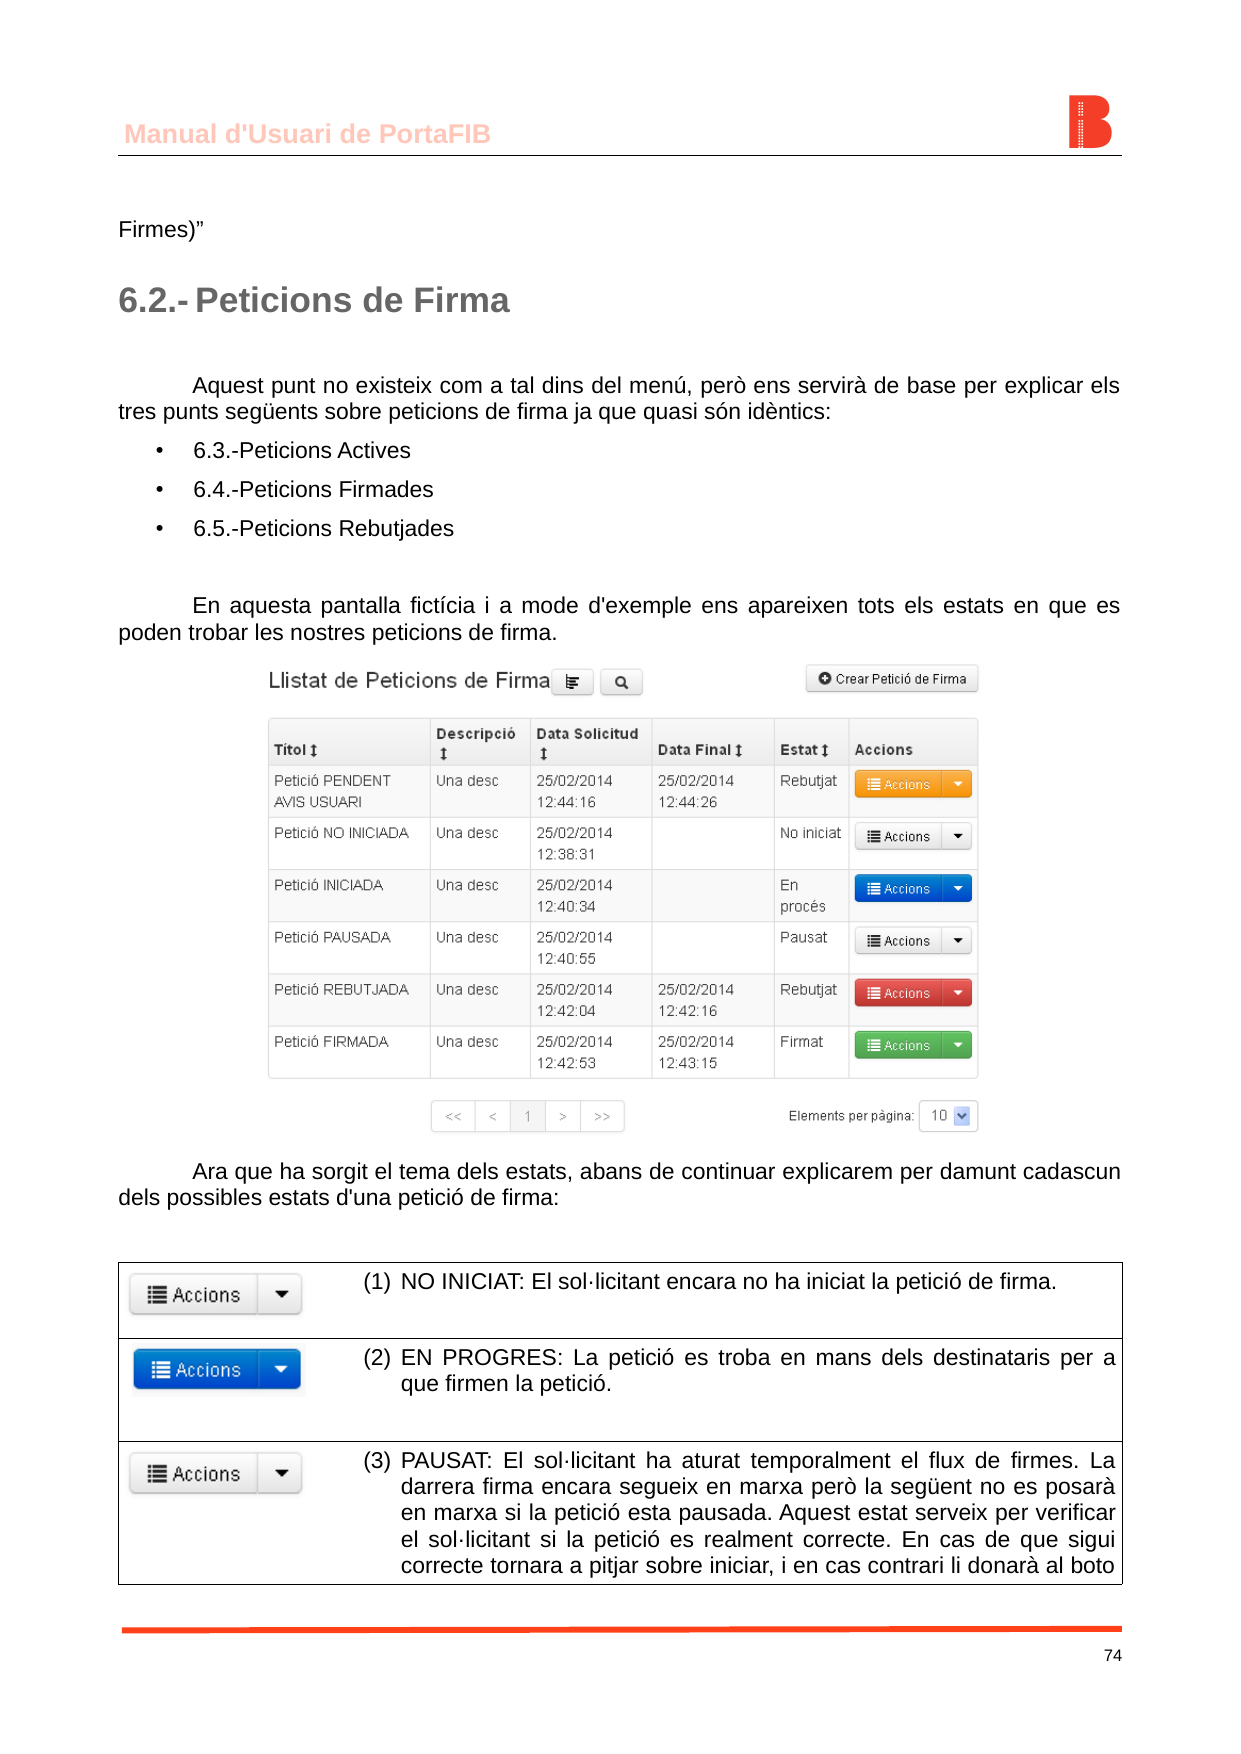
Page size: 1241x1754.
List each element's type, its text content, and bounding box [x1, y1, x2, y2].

list 6.3.-Peticions Actives [156, 437, 1122, 463]
table_cell PAUSAT: El sol·licitant ha aturat temporalment el flux de firmes. La darrera firma encara segueix en marxa però la següent no es posarà en marxa si la petició esta pausada. Aquest estat serveix per verificar el sol·licitant si la petició es realment correcte. En cas de que sigui correcte tornara a pitjar sobre iniciar, i en cas contrari li donarà al boto [320, 1442, 1122, 1584]
table_cell [119, 1339, 320, 1343]
list 6.4.-Peticions Firmades [156, 476, 1122, 502]
text Ara que ha sorgit el tema dels estats, abans de continuar explicarem per damunt cadascun dels possibles estats d'una petició de firma: [118, 1158, 1122, 1211]
text En aquesta pantalla fictícia i a mode d'exemple ens apareixen tots els estats en que es poden trobar les nostres peticions de firma. [118, 592, 1122, 645]
picture [1063, 94, 1117, 150]
subtitle Peticions de Firma [118, 279, 1122, 320]
text Aquest punt no existeix com a tal dins del menú, però ens servirà de base per explicar els tres punts següents sobre peticions de firma ja que quasi són idèntics: [118, 372, 1122, 424]
table_cell EN PROGRES: La petició es troba en mans dels destinataris per a que firmen la petició. [320, 1339, 1122, 1441]
table_header NO INICIAT: El sol·licitant encara no ha iniciat la petició de firma. [320, 1263, 1122, 1338]
picture [252, 657, 988, 1146]
table_cell [119, 1344, 320, 1441]
table_header [119, 1263, 320, 1338]
text Firmes)” [118, 216, 1122, 242]
picture [123, 1267, 309, 1320]
list 6.5.-Peticions Rebutjades [156, 514, 1122, 541]
table_cell [119, 1442, 320, 1584]
picture [131, 1343, 307, 1397]
picture [123, 1446, 309, 1499]
